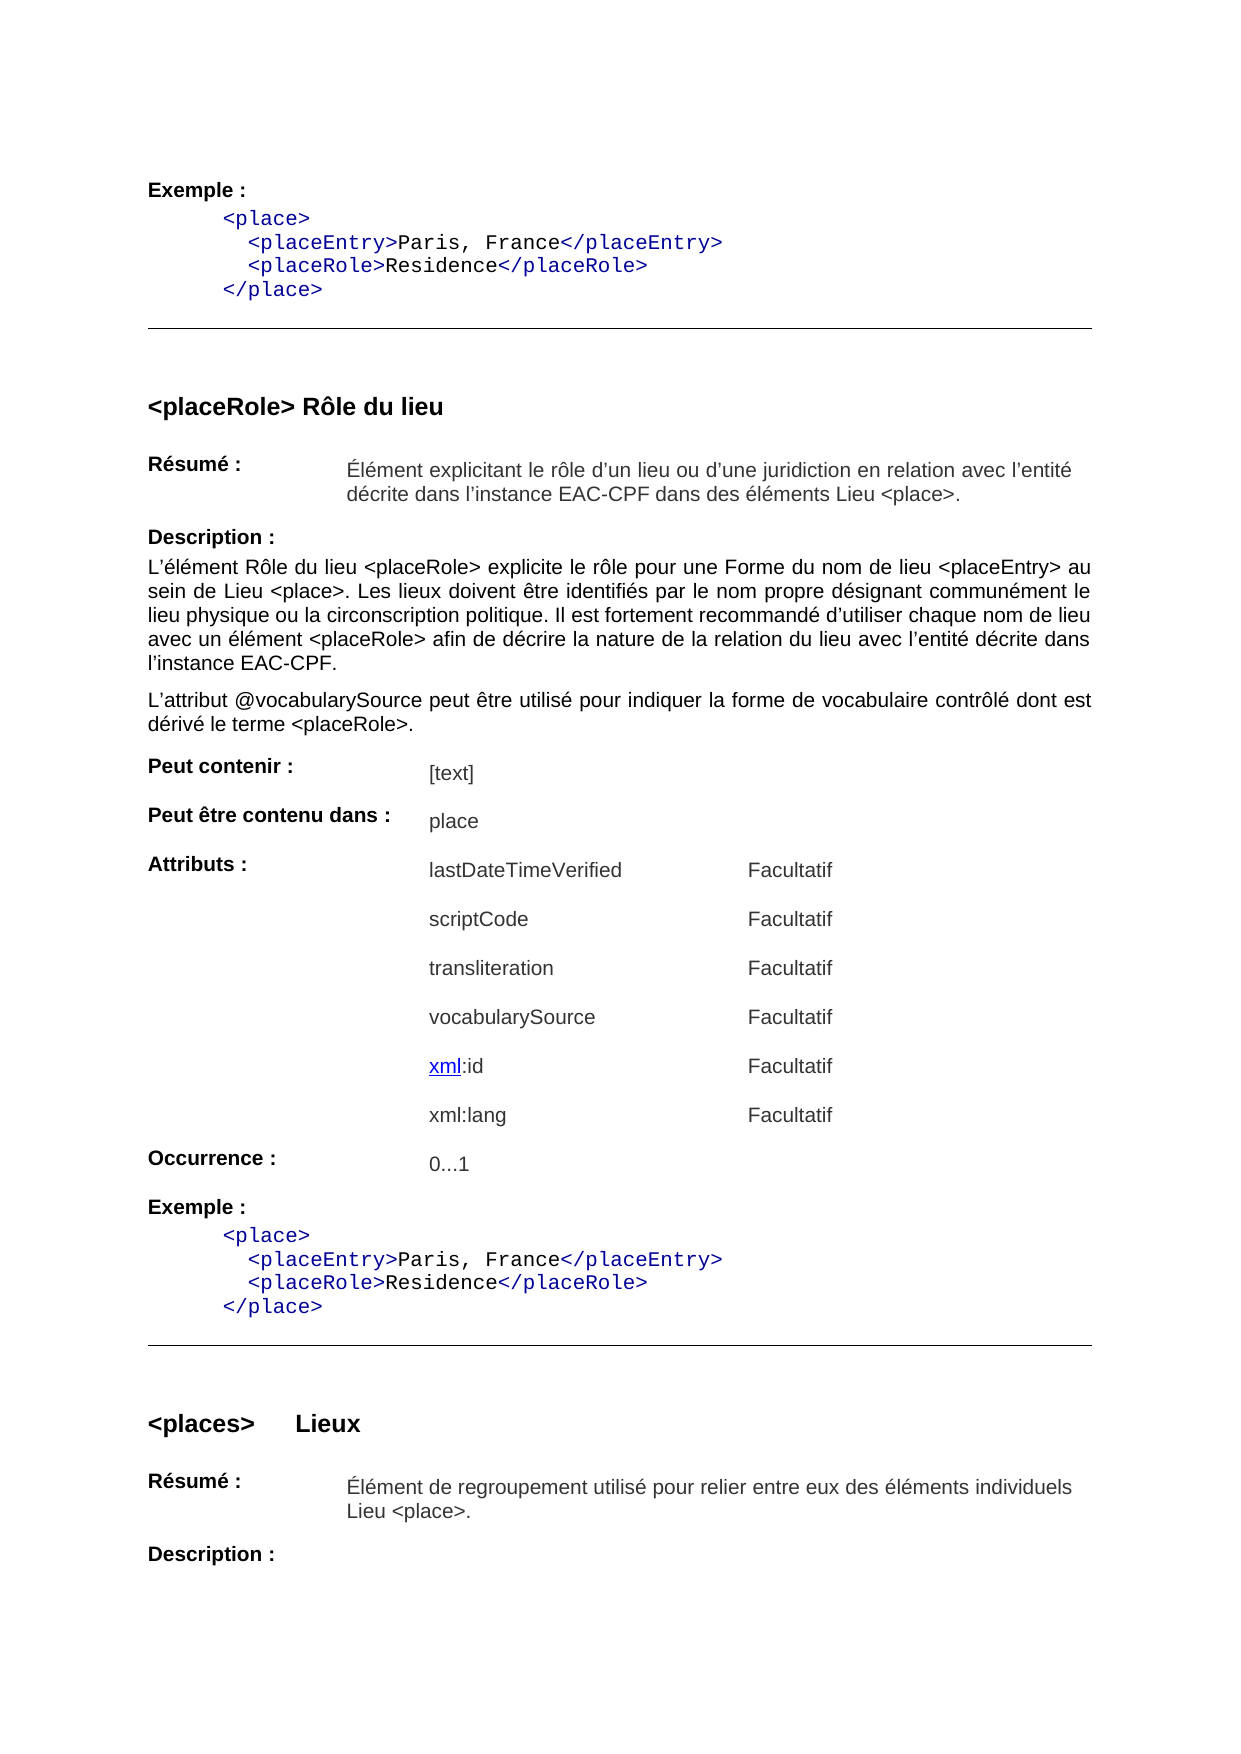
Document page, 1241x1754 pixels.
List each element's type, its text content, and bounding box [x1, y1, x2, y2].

table_cell lastDateTimeVerified [429, 846, 748, 895]
table_cell Facultatif [748, 993, 1085, 1042]
table_cell Facultatif [748, 1042, 1085, 1091]
text Description : [148, 1542, 1092, 1566]
table_header Résumé : [136, 446, 335, 519]
table_header Élément de regroupement utilisé pour relier entre eux des éléments individuels Lieu <place>. [335, 1463, 1085, 1536]
table_header Élément explicitant le rôle d’un lieu ou d’une juridiction en relation avec l’entité décrite dans l’instance EAC-CPF dans des éléments Lieu <place>. [335, 446, 1085, 519]
table_cell Facultatif [748, 846, 1085, 895]
text Description : [148, 525, 1092, 549]
text Exemple : [148, 1195, 1092, 1219]
table_cell [148, 1042, 429, 1091]
table_cell place [429, 797, 1085, 846]
table_cell [148, 993, 429, 1042]
table_cell xml:id [429, 1042, 748, 1091]
table_cell Facultatif [748, 944, 1085, 993]
table_cell vocabularySource [429, 993, 748, 1042]
table_header [text] [429, 748, 1085, 797]
text <placeRole> Rôle du lieu [148, 392, 1092, 421]
table_cell Peut être contenu dans : [148, 797, 429, 846]
text <place> <placeEntry>Paris, France</placeEntry> <placeRole>Residence</placeRole> </place> [148, 1225, 1092, 1319]
text <place> <placeEntry>Paris, France</placeEntry> <placeRole>Residence</placeRole> </place> [148, 208, 1092, 303]
table_cell Facultatif [748, 895, 1085, 944]
table_cell [148, 895, 429, 944]
table_header Peut contenir : [148, 748, 429, 797]
text Exemple : [148, 178, 1092, 202]
table_cell 0...1 [429, 1140, 1085, 1188]
table_header Résumé : [136, 1463, 335, 1536]
table_cell Attributs : [148, 846, 429, 895]
table_cell xml:lang [429, 1091, 748, 1139]
table_cell [148, 1091, 429, 1139]
table_cell Facultatif [748, 1091, 1085, 1139]
table_cell [148, 944, 429, 993]
table_cell scriptCode [429, 895, 748, 944]
text <places> Lieux [148, 1409, 1092, 1438]
text L’élément Rôle du lieu <placeRole> explicite le rôle pour une Forme du nom de lieu <placeEntry> au sein de Lieu <place>. Les lieux doivent être identifiés par le nom propre désignant communément le lieu physique ou la circonscription politique. Il est fortement recommandé d’utiliser chaque nom de lieu avec un élément <placeRole> afin de décrire la nature de la relation du lieu avec l’entité décrite dans l’instance EAC-CPF. [148, 555, 1092, 675]
text L’attribut @vocabularySource peut être utilisé pour indiquer la forme de vocabulaire contrôlé dont est dérivé le terme <placeRole>. [148, 687, 1092, 735]
table_cell transliteration [429, 944, 748, 993]
table_cell Occurrence : [148, 1140, 429, 1188]
